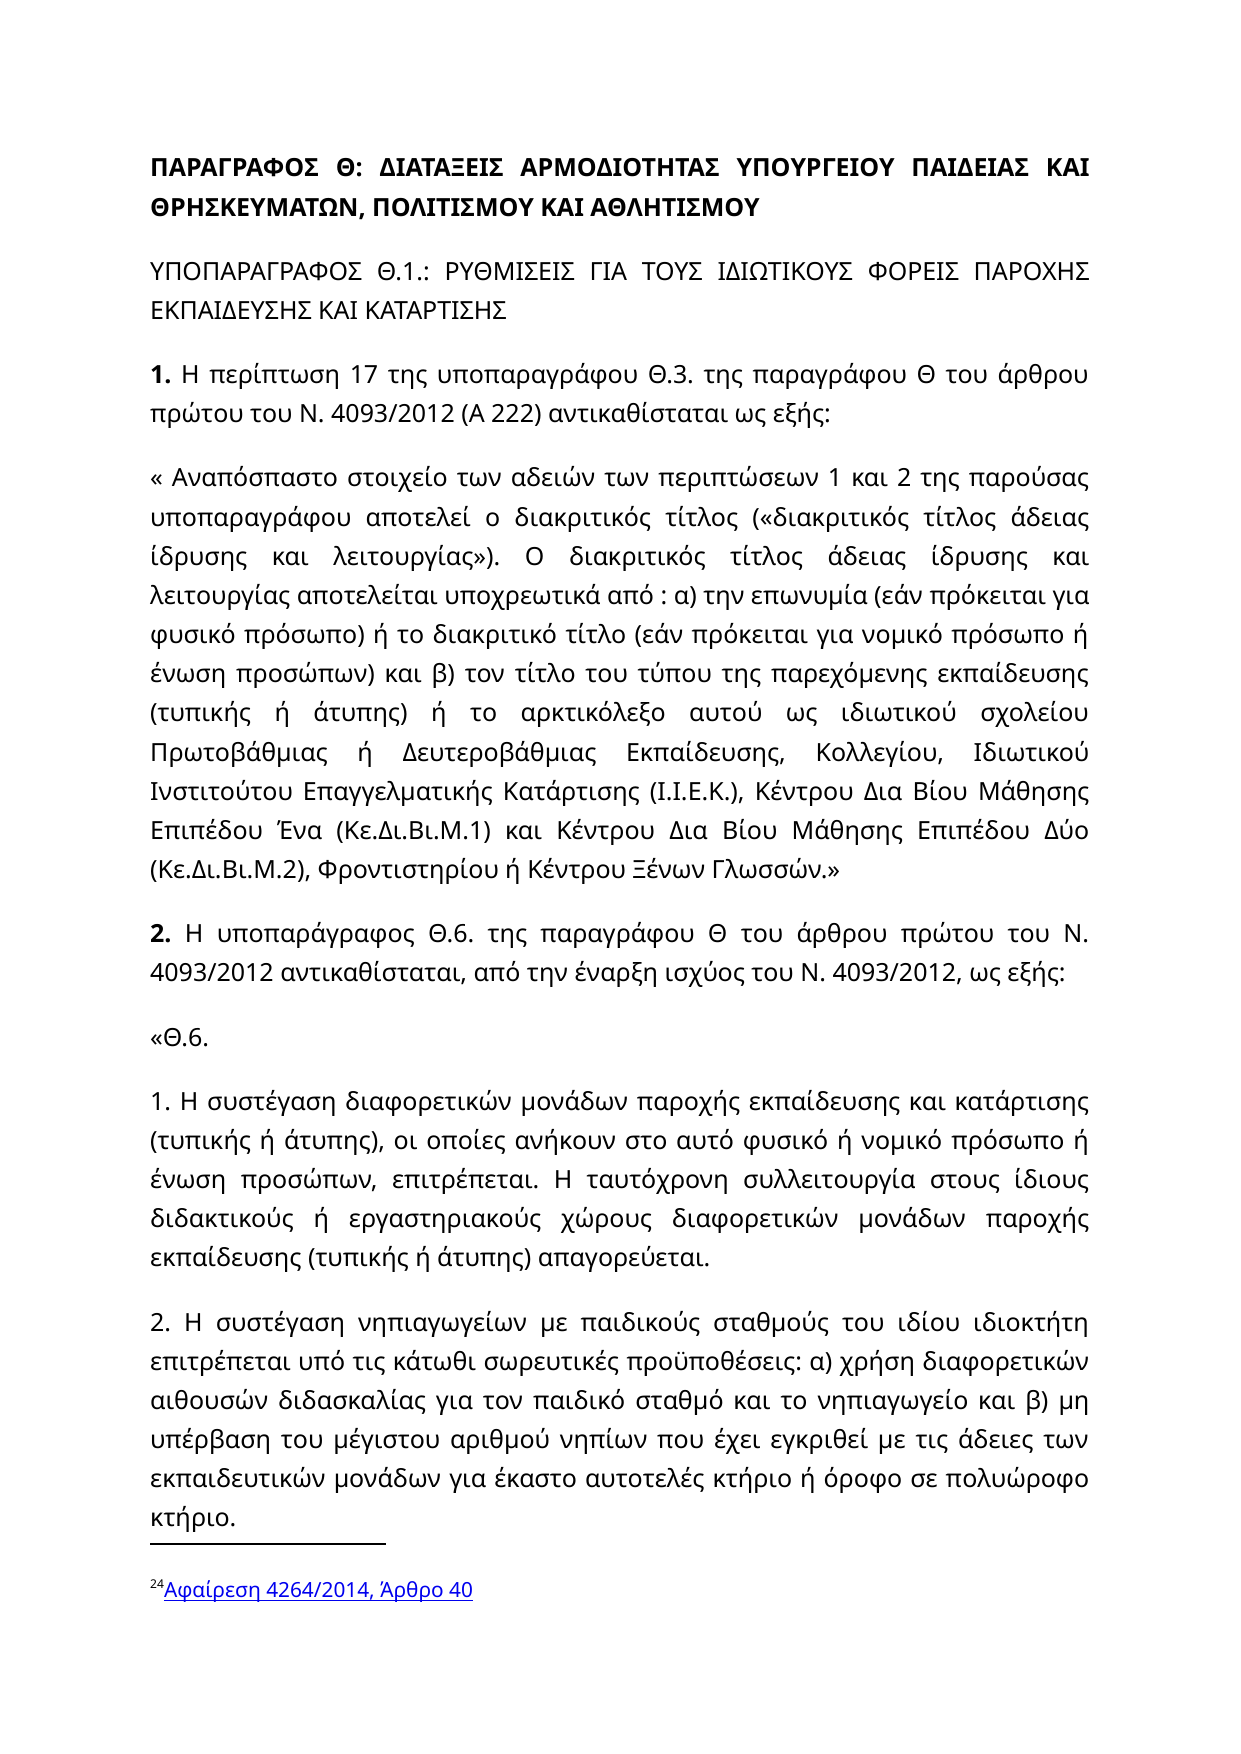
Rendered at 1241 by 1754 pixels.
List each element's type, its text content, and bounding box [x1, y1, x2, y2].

text ΠΑΡΑΓΡΑΦΟΣ Θ: ΔΙΑΤΑΞΕΙΣ ΑΡΜΟΔΙΟΤΗΤΑΣ ΥΠΟΥΡΓΕΙΟΥ ΠΑΙΔΕΙΑΣ ΚΑΙ ΘΡΗΣΚΕΥΜΑΤΩΝ, ΠΟΛΙΤΙΣΜΟΥ ΚΑΙ ΑΘΛΗΤΙΣΜΟΥ [150, 150, 1090, 223]
text ΥΠΟΠΑΡΑΓΡΑΦΟΣ Θ.1.: ΡΥΘΜΙΣΕΙΣ ΓΙΑ ΤΟΥΣ ΙΔΙΩΤΙΚΟΥΣ ΦΟΡΕΙΣ ΠΑΡΟΧΗΣ ΕΚΠΑΙΔΕΥΣΗΣ ΚΑΙ ΚΑΤΑΡΤΙΣΗΣ [150, 253, 1090, 327]
text 1. Η περίπτωση 17 της υποπαραγράφου Θ.3. της παραγράφου Θ του άρθρου πρώτου του Ν. 4093/2012 (Α 222) αντικαθίσταται ως εξής: [150, 357, 1090, 430]
text 2. Η υποπαράγραφος Θ.6. της παραγράφου Θ του άρθρου πρώτου του Ν. 4093/2012 αντικαθίσταται, από την έναρξη ισχύος του Ν. 4093/2012, ως εξής: [150, 916, 1090, 989]
text 2. Η συστέγαση νηπιαγωγείων με παιδικούς σταθμούς του ιδίου ιδιοκτήτη επιτρέπεται υπό τις κάτωθι σωρευτικές προϋποθέσεις: α) χρήση διαφορετικών αιθουσών διδασκαλίας για τον παιδικό σταθμό και το νηπιαγωγείο και β) μη υπέρβαση του μέγιστου αριθμού νηπίων που έχει εγκριθεί με τις άδειες των εκπαιδευτικών μονάδων για έκαστο αυτοτελές κτήριο ή όροφο σε πολυώροφο κτήριο. [150, 1304, 1090, 1534]
text Αφαίρεση 4264/2014, Άρθρο 40 [150, 1576, 1090, 1604]
text « Αναπόσπαστο στοιχείο των αδειών των περιπτώσεων 1 και 2 της παρούσας υποπαραγράφου αποτελεί ο διακριτικός τίτλος («διακριτικός τίτλος άδειας ίδρυσης και λειτουργίας»). Ο διακριτικός τίτλος άδειας ίδρυσης και λειτουργίας αποτελείται υποχρεωτικά από : α) την επωνυμία (εάν πρόκειται για φυσικό πρόσωπο) ή το διακριτικό τίτλο (εάν πρόκειται για νομικό πρόσωπο ή ένωση προσώπων) και β) τον τίτλο του τύπου της παρεχόμενης εκπαίδευσης (τυπικής ή άτυπης) ή το αρκτικόλεξο αυτού ως ιδιωτικού σχολείου Πρωτοβάθμιας ή Δευτεροβάθμιας Εκπαίδευσης, Κολλεγίου, Ιδιωτικού Ινστιτούτου Επαγγελματικής Κατάρτισης (Ι.Ι.Ε.Κ.), Κέντρου Δια Βίου Μάθησης Επιπέδου Ένα (Κε.Δι.Βι.Μ.1) και Κέντρου Δια Βίου Μάθησης Επιπέδου Δύο (Κε.Δι.Βι.Μ.2), Φροντιστηρίου ή Κέντρου Ξένων Γλωσσών.» [150, 460, 1090, 886]
text 1. Η συστέγαση διαφορετικών μονάδων παροχής εκπαίδευσης και κατάρτισης (τυπικής ή άτυπης), οι οποίες ανήκουν στο αυτό φυσικό ή νομικό πρόσωπο ή ένωση προσώπων, επιτρέπεται. Η ταυτόχρονη συλλειτουργία στους ίδιους διδακτικούς ή εργαστηριακούς χώρους διαφορετικών μονάδων παροχής εκπαίδευσης (τυπικής ή άτυπης) απαγορεύεται. [150, 1083, 1090, 1274]
text «Θ.6. [150, 1019, 1090, 1053]
